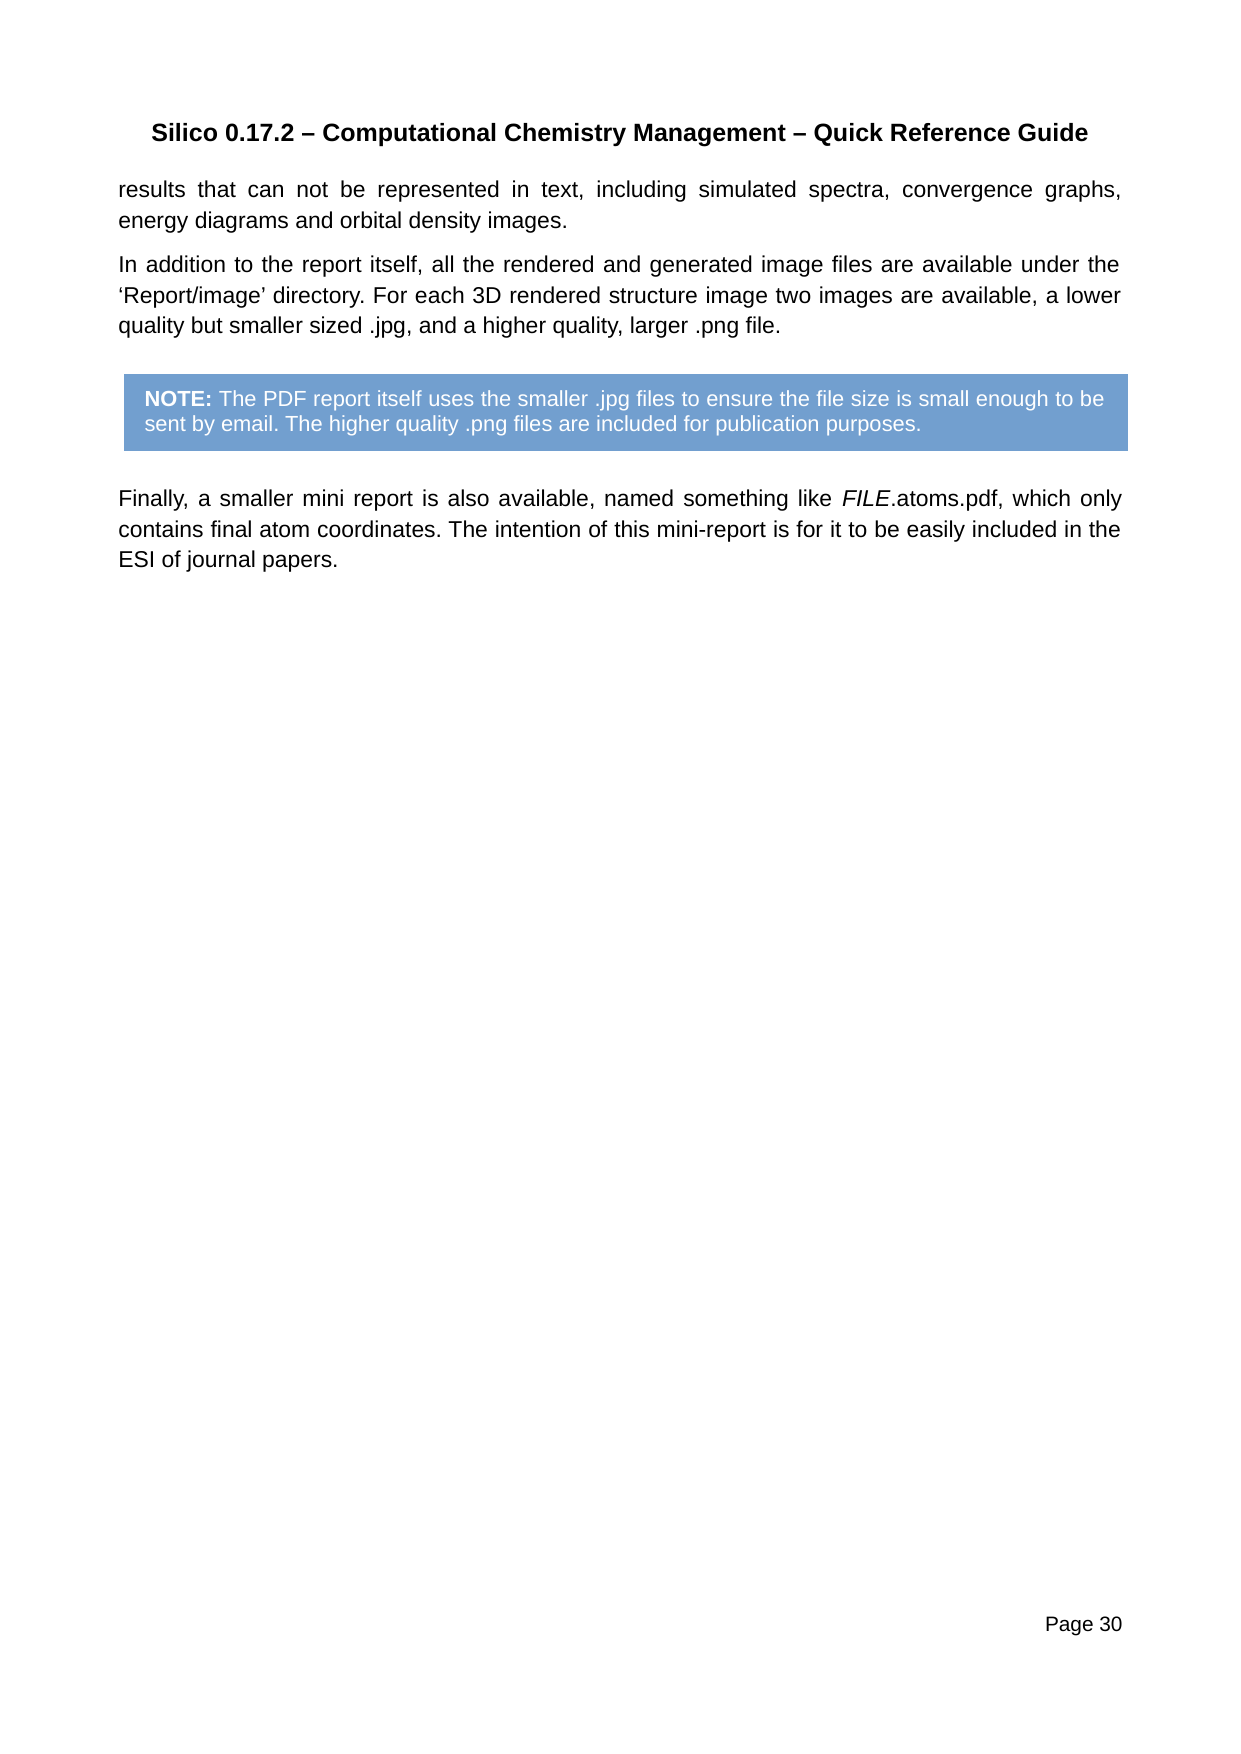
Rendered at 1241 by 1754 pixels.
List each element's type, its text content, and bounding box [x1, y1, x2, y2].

text results that can not be represented in text, including simulated spectra, convergence graphs, energy diagrams and orbital density images. [118, 176, 1122, 233]
text Finally, a smaller mini report is also available, named something like FILE.atoms.pdf, which only contains final atom coordinates. The intention of this mini-report is for it to be easily included in the ESI of journal papers. [118, 357, 1122, 572]
text NOTE: The PDF report itself uses the smaller .jpg files to ensure the file size is small enough to be sent by email. The higher quality .png files are included for publication purposes. [144, 386, 1107, 436]
text In addition to the report itself, all the rendered and generated image files are available under the ‘Report/image’ directory. For each 3D rendered structure image two images are available, a lower quality but smaller sized .jpg, and a higher quality, larger .png file. [118, 251, 1122, 338]
